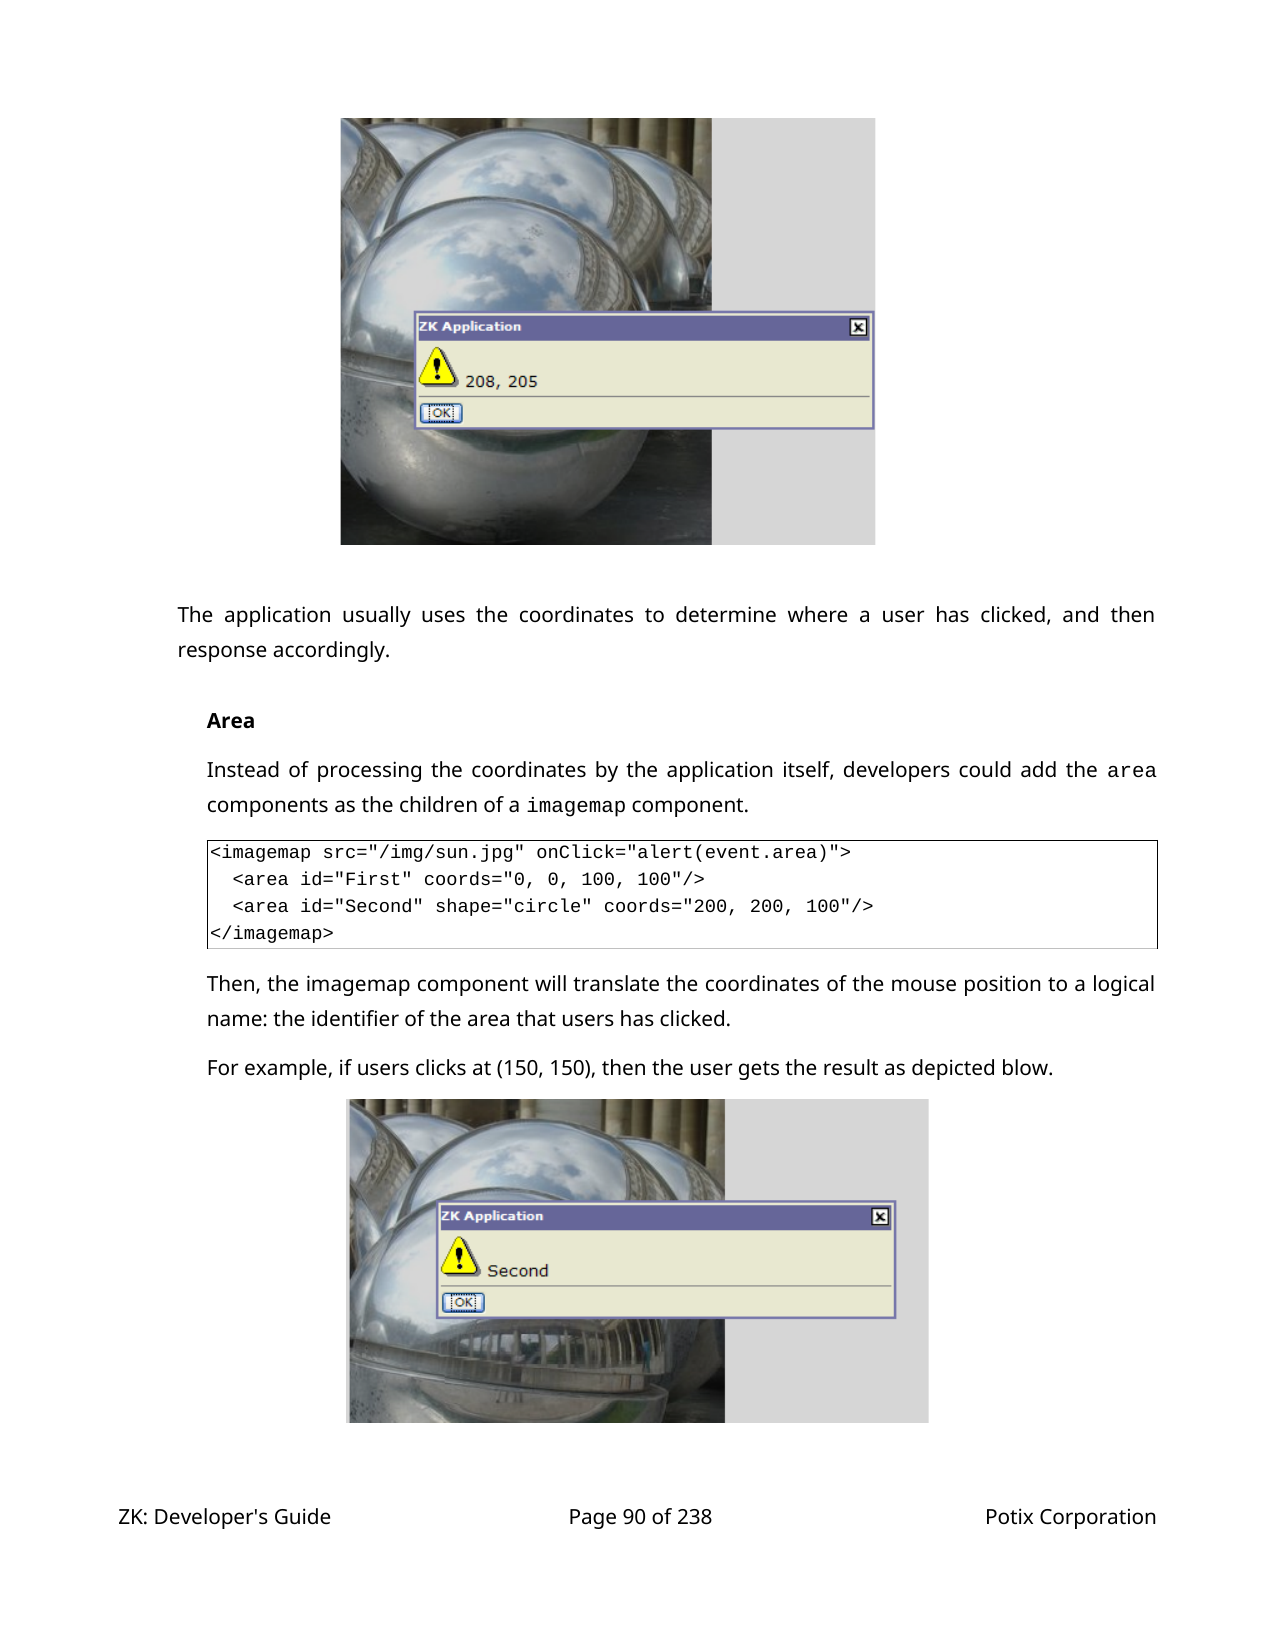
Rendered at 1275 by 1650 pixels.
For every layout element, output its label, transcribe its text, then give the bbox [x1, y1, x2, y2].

text <area id="Second" shape="circle" coords="200, 200, 100"/> [208, 894, 1157, 918]
text For example, if users clicks at (150, 150), then the user gets the result as depicted blow. [207, 1053, 1157, 1081]
subtitle Area [207, 706, 1157, 734]
picture [340, 118, 876, 545]
text <imagemap src="/img/sun.jpg" onClick="alert(event.area)"> [208, 841, 1157, 864]
text The application usually uses the coordinates to determine where a user has clicked, and then response accordingly. [177, 600, 1157, 664]
text Instead of processing the coordinates by the application itself, developers could add the area components as the children of a imagemap component. [207, 755, 1157, 819]
picture [346, 1099, 929, 1423]
text Then, the imagemap component will translate the coordinates of the mouse position to a logical name: the identifier of the area that users has clicked. [207, 969, 1157, 1033]
text </imagemap> [208, 921, 1157, 948]
text <area id="First" coords="0, 0, 100, 100"/> [208, 867, 1157, 891]
